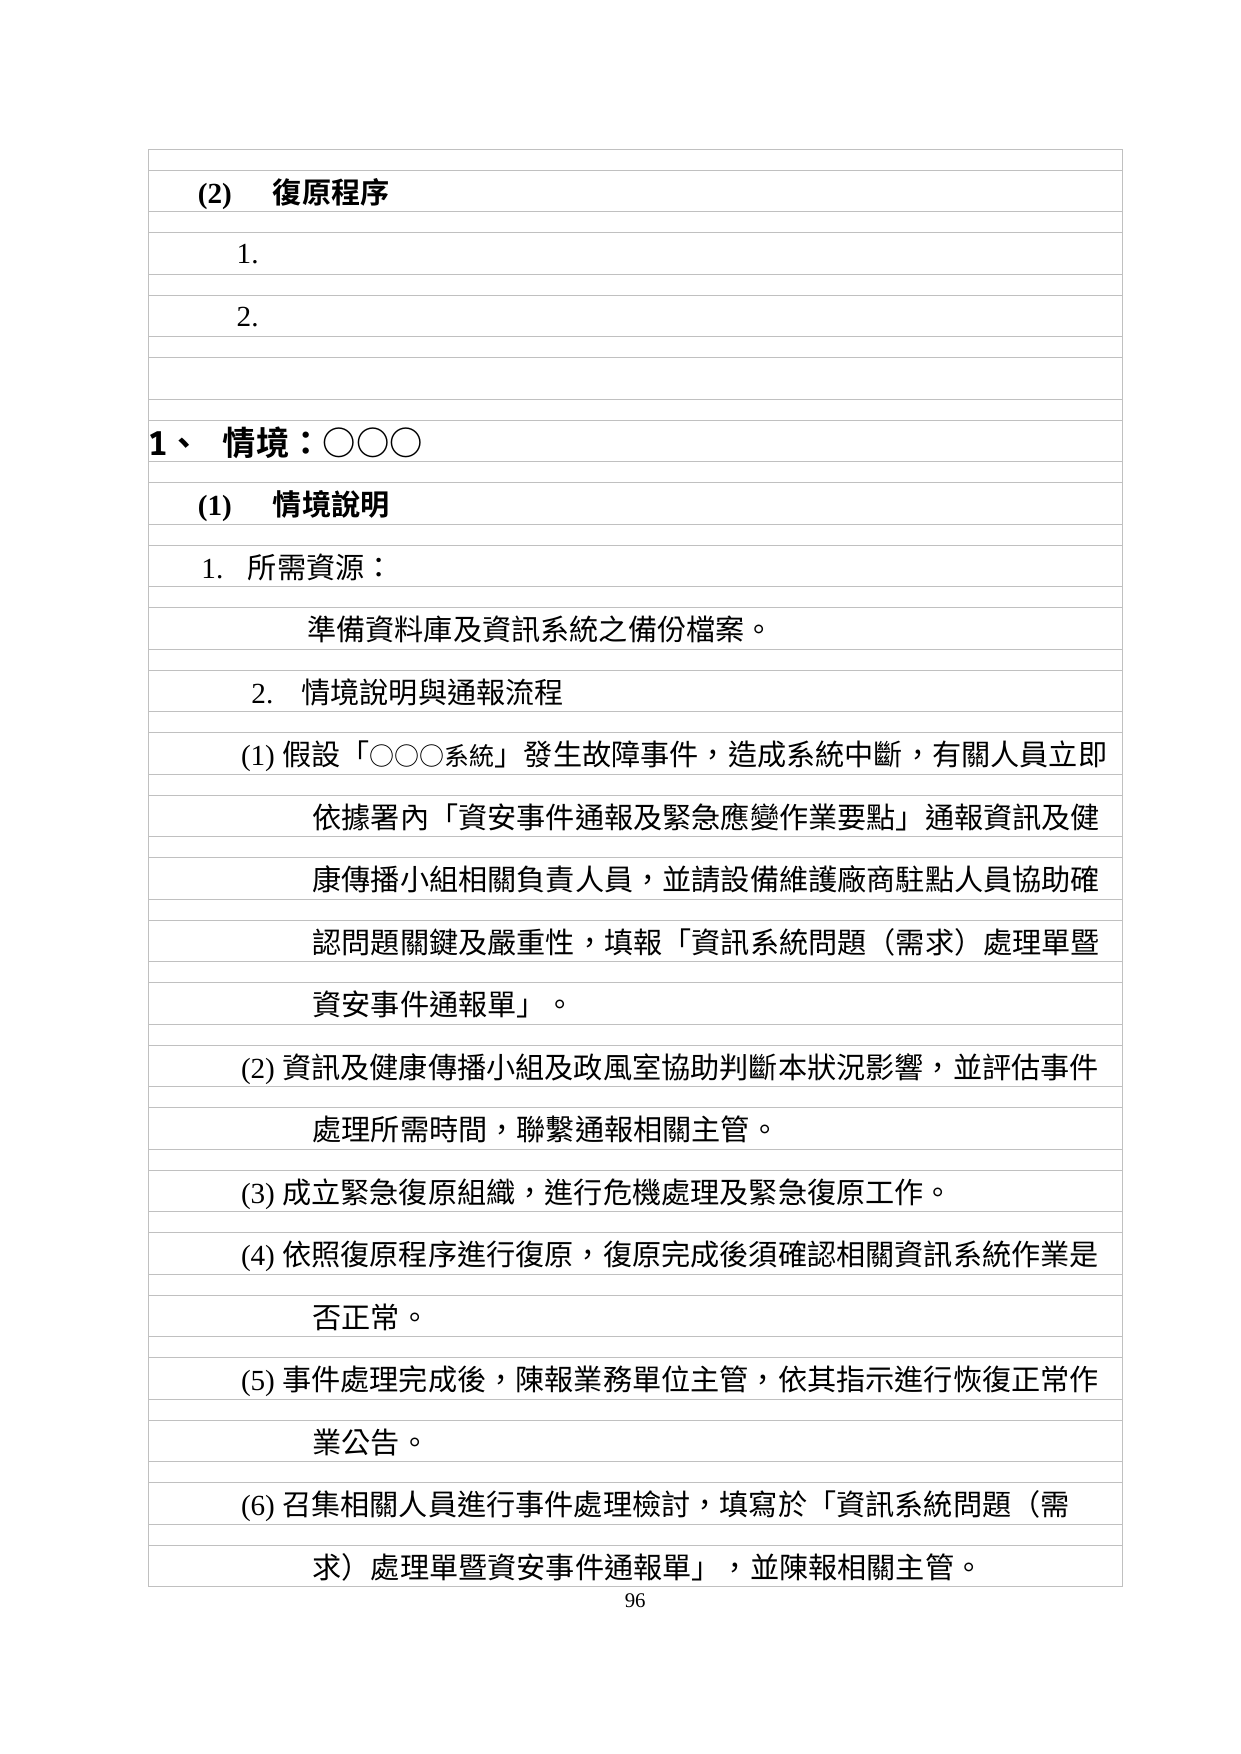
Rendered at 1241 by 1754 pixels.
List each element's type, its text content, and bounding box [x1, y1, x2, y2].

text (6) 召集相關人員進行事件處理檢討，填寫於「資訊系統問題（需 [219, 1483, 1122, 1524]
text [219, 1087, 1122, 1107]
text 認問題關鍵及嚴重性，填報「資訊系統問題（需求）處理單暨 [219, 921, 1122, 961]
list 復原程序 [198, 171, 1122, 211]
text [219, 1025, 1122, 1045]
text [219, 1212, 1122, 1232]
text [219, 1462, 1122, 1482]
text 否正常。 [219, 1296, 1122, 1336]
text (3) 成立緊急復原組織，進行危機處理及緊急復原工作。 [219, 1171, 1122, 1211]
text [219, 1337, 1122, 1357]
list [198, 150, 1122, 170]
list [149, 525, 1122, 545]
text (2) 資訊及健康傳播小組及政風室協助判斷本狀況影響，並評估事件 [219, 1046, 1122, 1086]
text [219, 1400, 1122, 1420]
text [219, 1150, 1122, 1170]
text (4) 依照復原程序進行復原，復原完成後須確認相關資訊系統作業是 [219, 1233, 1122, 1274]
text 求）處理單暨資安事件通報單」，並陳報相關主管。 [219, 1546, 1122, 1586]
text (1) 假設「○○○系統」發生故障事件，造成系統中斷，有關人員立即 [219, 733, 1122, 774]
text 康傳播小組相關負責人員，並請設備維護廠商駐點人員協助確 [219, 858, 1122, 899]
text [219, 712, 1122, 732]
text (5) 事件處理完成後，陳報業務單位主管，依其指示進行恢復正常作 [219, 1358, 1122, 1399]
text [219, 775, 1122, 795]
text [219, 837, 1122, 857]
list 情境說明 [198, 483, 1122, 524]
text [219, 962, 1122, 982]
text 依據署內「資安事件通報及緊急應變作業要點」通報資訊及健 [219, 796, 1122, 836]
list 所需資源： [149, 546, 1122, 586]
text 處理所需時間，聯繫通報相關主管。 [219, 1108, 1122, 1149]
text [307, 587, 1122, 607]
text 準備資料庫及資訊系統之備份檔案。 [307, 608, 1122, 649]
text 資安事件通報單」。 [219, 983, 1122, 1024]
text 業公告。 [219, 1421, 1122, 1461]
text [219, 900, 1122, 920]
list 情境：○○○ [149, 421, 1122, 461]
list [149, 400, 1122, 420]
list [198, 462, 1122, 482]
text [219, 1275, 1122, 1295]
list [251, 650, 1122, 670]
list 情境說明與通報流程 [251, 671, 1122, 711]
text [219, 1525, 1122, 1545]
